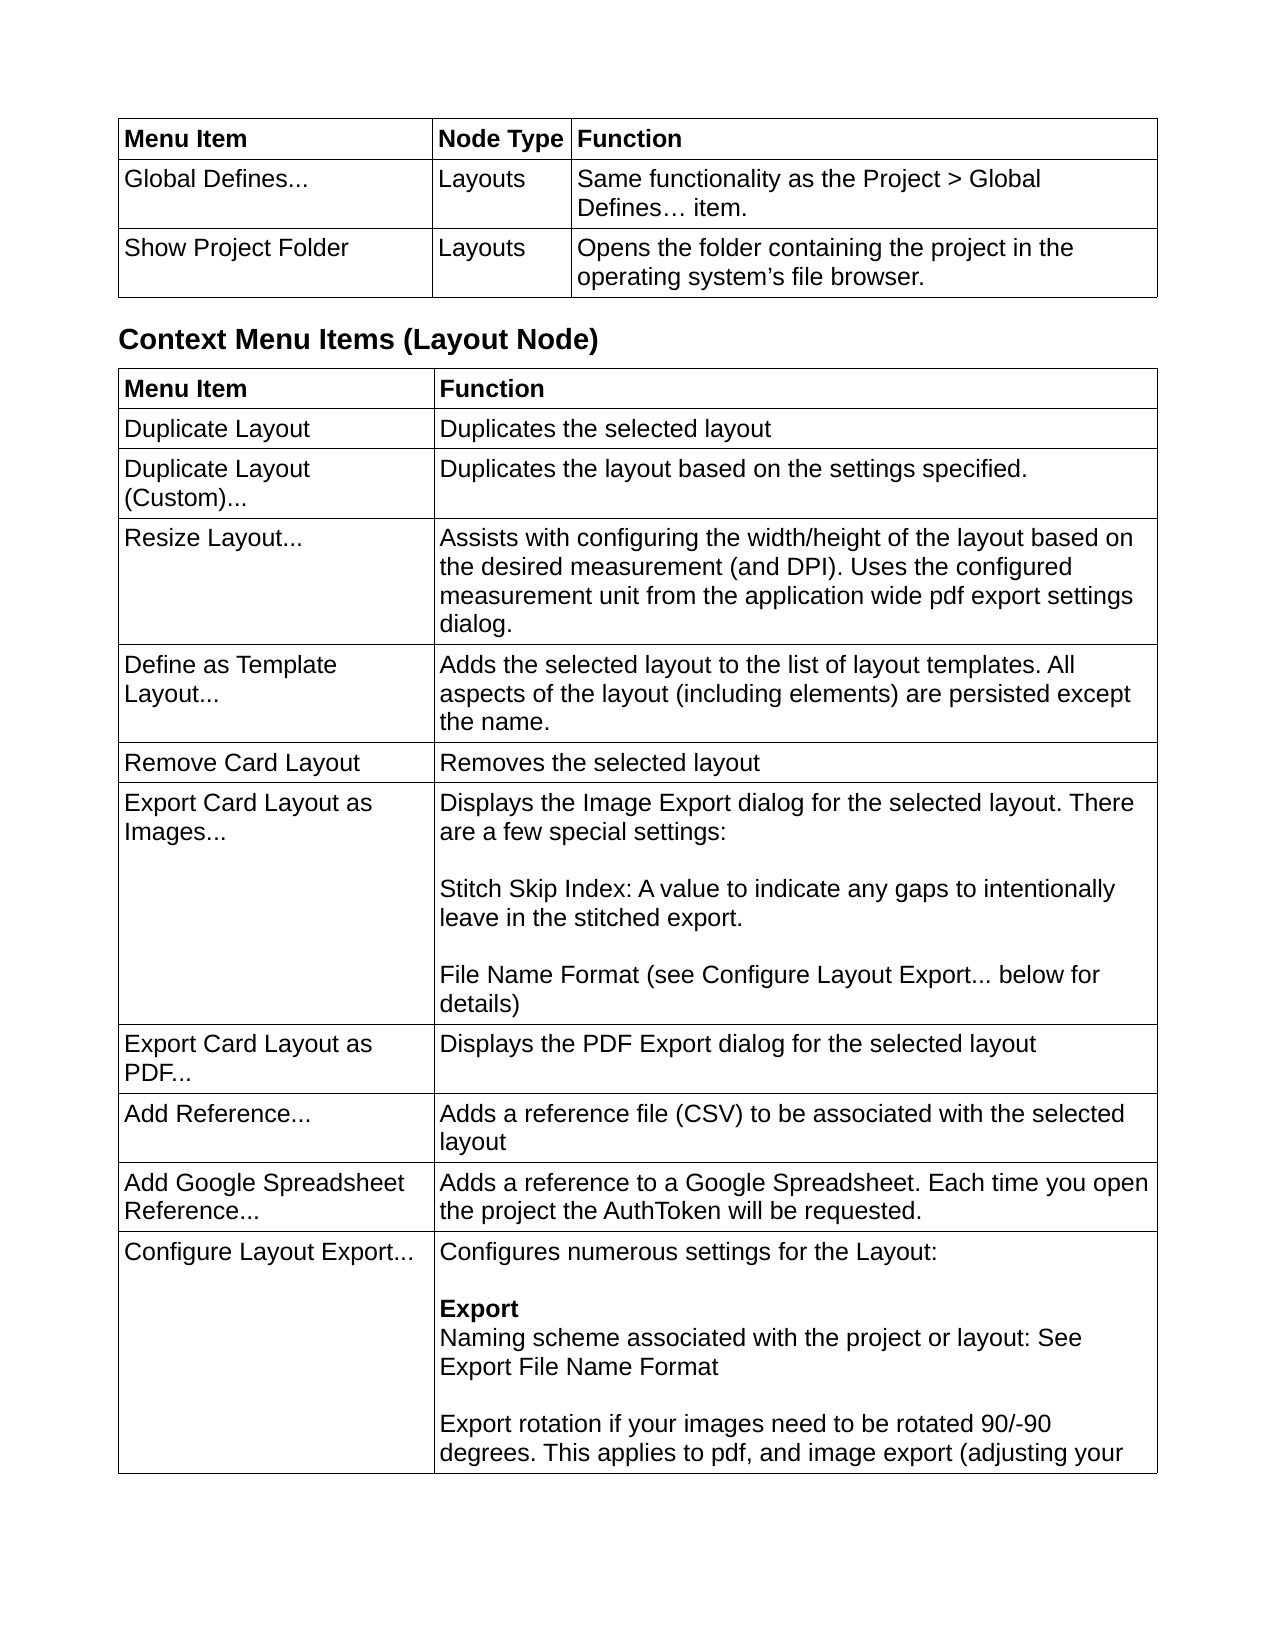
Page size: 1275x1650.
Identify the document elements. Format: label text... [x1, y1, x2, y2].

table_cell Displays the PDF Export dialog for the selected layout [435, 1025, 1157, 1093]
table_cell Duplicates the selected layout [435, 409, 1157, 448]
table_cell Global Defines... [119, 160, 432, 227]
table_cell Assists with configuring the width/height of the layout based on the desired measurement (and DPI). Uses the configured measurement unit from the application wide pdf export settings dialog. [435, 519, 1157, 644]
table_cell Export Card Layout as PDF... [119, 1025, 434, 1093]
table_cell Export Card Layout as Images... [119, 783, 434, 1024]
table_cell Duplicate Layout (Custom)... [119, 449, 434, 517]
table_cell Layouts [433, 229, 571, 297]
table_cell Adds a reference file (CSV) to be associated with the selected layout [435, 1094, 1157, 1162]
subtitle Context Menu Items (Layout Node) [118, 322, 1157, 355]
table_cell Add Reference... [119, 1094, 434, 1162]
table_header Menu Item [119, 369, 434, 408]
table_cell Define as Template Layout... [119, 645, 434, 742]
table_header Function [435, 369, 1157, 408]
table_cell Adds the selected layout to the list of layout templates. All aspects of the layout (including elements) are persisted except the name. [435, 645, 1157, 742]
table_header Menu Item [119, 119, 432, 158]
table_cell Show Project Folder [119, 229, 432, 297]
table_cell Configures numerous settings for the Layout: Export Naming scheme associated with the project or layout: See Export File Name Format Export rotation if your images need to be rotated 90/-90 degrees. This applies to pdf, and image export (adjusting your [435, 1232, 1157, 1472]
table_cell Remove Card Layout [119, 743, 434, 782]
table_cell Add Google Spreadsheet Reference... [119, 1163, 434, 1231]
table_cell Adds a reference to a Google Spreadsheet. Each time you open the project the AuthToken will be requested. [435, 1163, 1157, 1231]
table_cell Same functionality as the Project > Global Defines… item. [572, 160, 1157, 227]
table_cell Removes the selected layout [435, 743, 1157, 782]
table_header Function [572, 119, 1157, 158]
table_cell Opens the folder containing the project in the operating system’s file browser. [572, 229, 1157, 297]
table_header Node Type [433, 119, 571, 158]
table_cell Duplicate Layout [119, 409, 434, 448]
table_cell Resize Layout... [119, 519, 434, 644]
table_cell Displays the Image Export dialog for the selected layout. There are a few special settings: Stitch Skip Index: A value to indicate any gaps to intentionally leave in the stitched export. File Name Format (see Configure Layout Export... below for details) [435, 783, 1157, 1024]
table_cell Duplicates the layout based on the settings specified. [435, 449, 1157, 517]
table_cell Layouts [433, 160, 571, 227]
table_cell Configure Layout Export... [119, 1232, 434, 1472]
